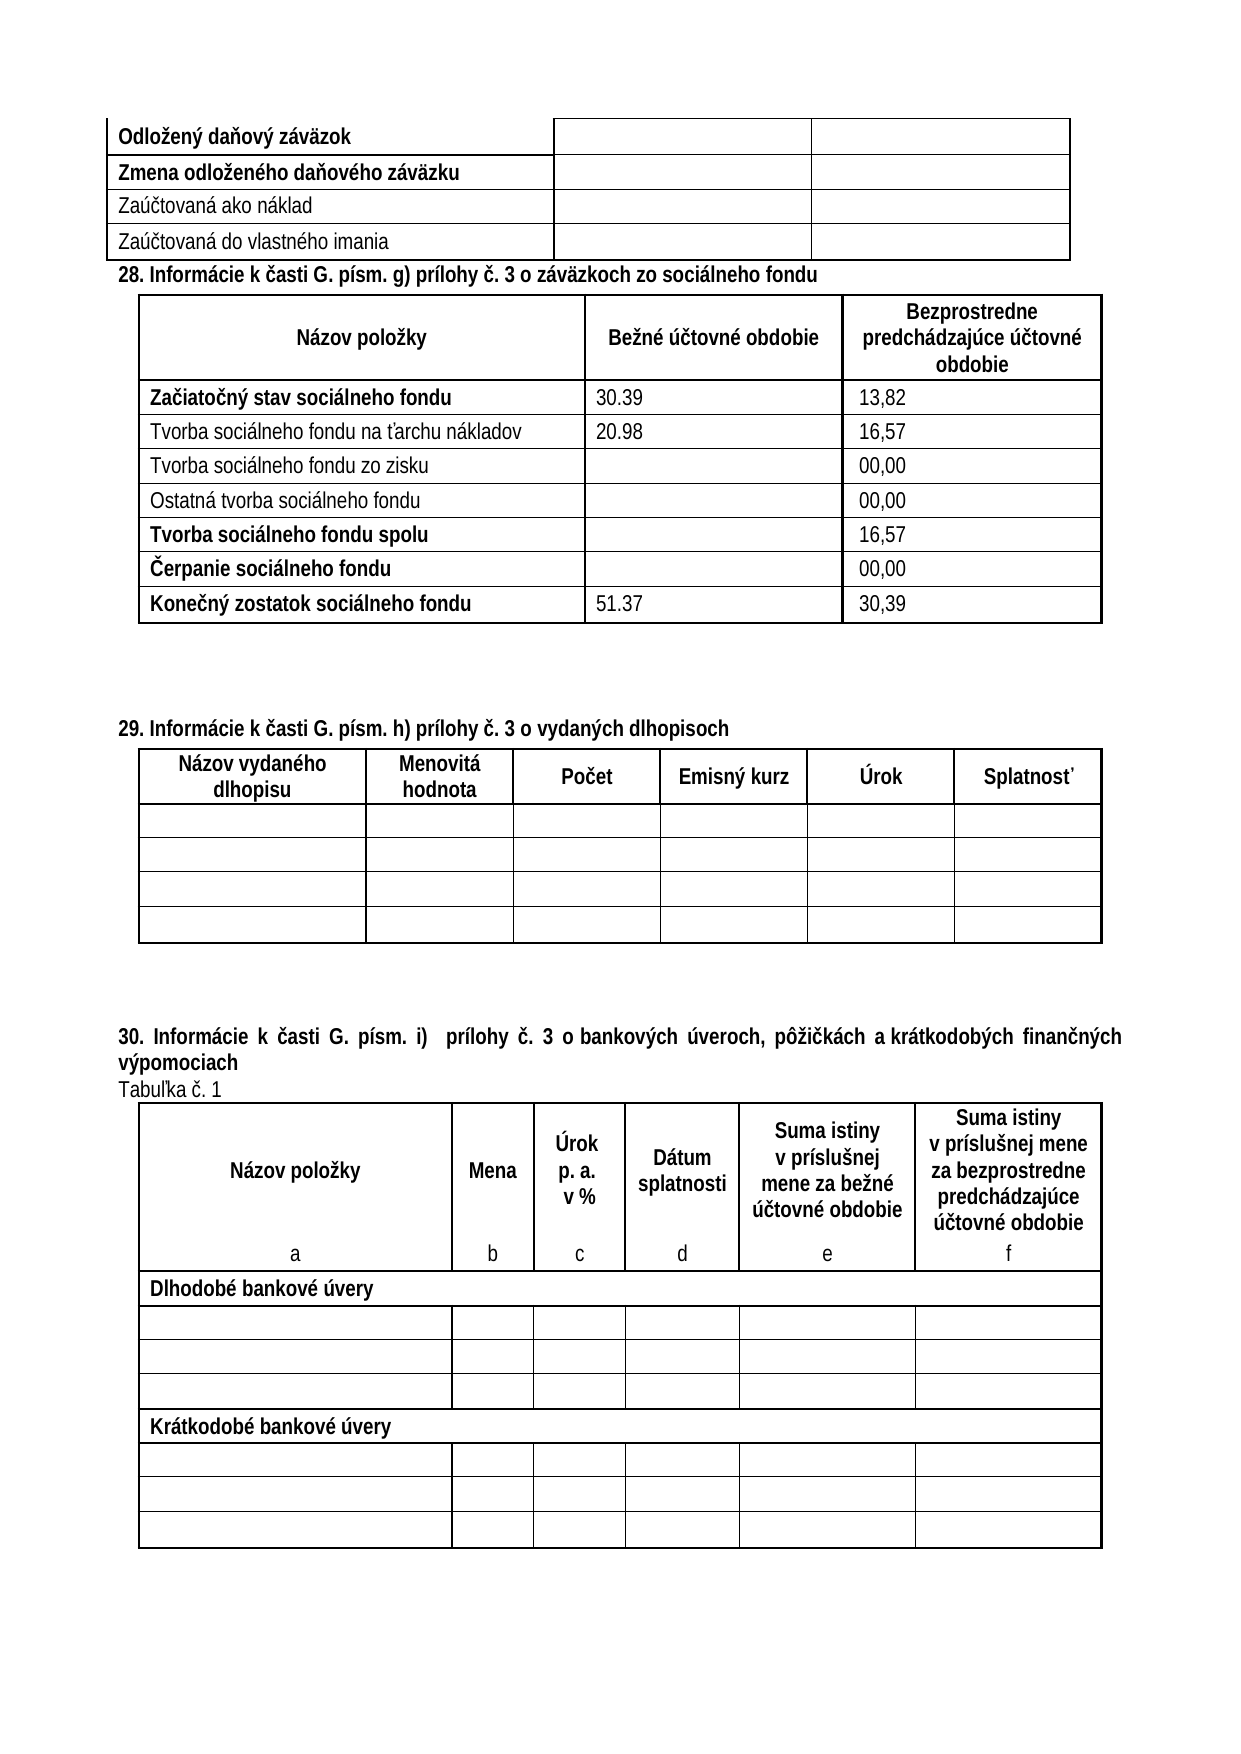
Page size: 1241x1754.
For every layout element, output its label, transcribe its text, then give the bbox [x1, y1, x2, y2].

table_cell [534, 1512, 625, 1547]
table_header Suma istiny v príslušnej mene za bezprostredne predchádzajúce účtovné obdobie [916, 1104, 1100, 1236]
table_cell [955, 805, 1100, 837]
table_cell Odložený daňový záväzok [108, 118, 553, 154]
table_cell [740, 1444, 915, 1476]
table_cell Zmena odloženého daňového záväzku [108, 156, 553, 188]
text 30. Informácie k časti G. písm. i) prílohy č. 3 o bankových úveroch, pôžičkách a krátkodobých finančných výpomociach [118, 1023, 1122, 1076]
table_cell Tvorba sociálneho fondu na ťarchu nákladov [140, 415, 584, 448]
text 29. Informácie k časti G. písm. h) prílohy č. 3 o vydaných dlhopisoch [118, 715, 1122, 742]
table_cell [534, 1374, 625, 1408]
table_cell [661, 805, 807, 837]
table_cell [661, 838, 807, 871]
table_cell Konečný zostatok sociálneho fondu [140, 587, 584, 622]
text 28. Informácie k časti G. písm. g) prílohy č. 3 o záväzkoch zo sociálneho fondu [118, 261, 1122, 287]
table_header Dátum splatnosti [626, 1104, 738, 1236]
table_cell Tvorba sociálneho fondu zo zisku [140, 449, 584, 482]
table_header Názov položky [140, 1104, 451, 1236]
table_cell Zaúčtovaná do vlastného imania [108, 224, 553, 259]
table_cell [626, 1340, 739, 1373]
table_cell [916, 1374, 1100, 1408]
table_cell [367, 805, 513, 837]
table_cell [140, 805, 365, 837]
table_cell [740, 1307, 915, 1339]
table_cell [586, 484, 841, 517]
table_cell Zaúčtovaná ako náklad [108, 190, 553, 223]
table_cell [555, 190, 811, 223]
table_cell [534, 1340, 625, 1373]
table_cell [514, 907, 660, 942]
table_header Bezprostredne predchádzajúce účtovné obdobie [844, 296, 1100, 379]
table_cell 30,39 [586, 381, 841, 414]
table_cell [740, 1340, 915, 1373]
table_cell [140, 1374, 451, 1408]
table_cell b [453, 1236, 533, 1270]
table_cell [453, 1444, 533, 1476]
table_cell [140, 1444, 451, 1476]
table_cell e [740, 1236, 914, 1270]
table_cell [453, 1307, 533, 1339]
table_cell 00,00 [844, 552, 1100, 586]
table_header Emisný kurz [661, 750, 806, 803]
table_cell [555, 224, 811, 259]
table_cell [661, 907, 807, 942]
table_header Úrok [808, 750, 953, 803]
table_cell [367, 907, 513, 942]
table_cell 13,82 [844, 381, 1100, 414]
table_cell [916, 1444, 1100, 1476]
table_cell Tvorba sociálneho fondu spolu [140, 518, 584, 551]
table_cell c [535, 1236, 624, 1270]
table_cell [453, 1374, 533, 1408]
table_cell 30,39 [844, 587, 1100, 622]
table_header Názov položky [140, 296, 584, 379]
table_cell [916, 1340, 1100, 1373]
table_cell [808, 805, 954, 837]
table_cell Krátkodobé bankové úvery [140, 1410, 1100, 1442]
table_cell [534, 1307, 625, 1339]
table_header Menovitá hodnota [367, 750, 512, 803]
table_cell [626, 1307, 739, 1339]
table_cell Začiatočný stav sociálneho fondu [140, 381, 584, 414]
table_cell [812, 190, 1069, 223]
table_cell [514, 838, 660, 871]
table_cell [808, 872, 954, 906]
table_header Bežné účtovné obdobie [586, 296, 841, 379]
table_cell f [916, 1236, 1100, 1270]
table_cell [626, 1477, 739, 1511]
table_header Úrok p. a. v % [535, 1104, 624, 1236]
table_cell [140, 838, 365, 871]
table_cell [740, 1374, 915, 1408]
table_header Názov vydaného dlhopisu [140, 750, 365, 803]
table_cell [453, 1340, 533, 1373]
table_cell a [140, 1236, 451, 1270]
table_cell [555, 119, 811, 154]
table_cell 00,00 [844, 484, 1100, 517]
table_cell [626, 1512, 739, 1547]
table_cell [812, 155, 1069, 188]
table_cell [140, 1340, 451, 1373]
table_cell [661, 872, 807, 906]
table_cell Ostatná tvorba sociálneho fondu [140, 484, 584, 517]
table_cell 51,37 [586, 587, 841, 622]
table_cell 00,00 [844, 449, 1100, 482]
table_cell [453, 1512, 533, 1547]
table_cell [916, 1307, 1100, 1339]
table_cell [808, 838, 954, 871]
table_header Počet [514, 750, 659, 803]
table_cell [586, 552, 841, 586]
table_cell [916, 1512, 1100, 1547]
table_cell [955, 907, 1100, 942]
table_cell [140, 907, 365, 942]
table_cell [626, 1444, 739, 1476]
table_cell d [626, 1236, 738, 1270]
table_cell [586, 449, 841, 482]
table_cell Čerpanie sociálneho fondu [140, 552, 584, 586]
table_cell 20,98 [586, 415, 841, 448]
table_cell 16,57 [844, 415, 1100, 448]
table_cell [740, 1512, 915, 1547]
table_cell [453, 1477, 533, 1511]
table_cell [916, 1477, 1100, 1511]
table_cell [812, 119, 1069, 154]
table_header Suma istiny v príslušnej mene za bežné účtovné obdobie [740, 1104, 914, 1236]
table_cell [808, 907, 954, 942]
table_cell [555, 155, 811, 188]
table_cell [367, 872, 513, 906]
text Tabuľka č. 1 [118, 1076, 1122, 1102]
table_cell [534, 1477, 625, 1511]
table_cell Dlhodobé bankové úvery [140, 1272, 1100, 1304]
table_cell [955, 872, 1100, 906]
table_cell [367, 838, 513, 871]
table_cell [140, 1307, 451, 1339]
table_cell [812, 224, 1069, 259]
table_cell [140, 1477, 451, 1511]
table_cell [586, 518, 841, 551]
table_cell [140, 1512, 451, 1547]
table_cell [514, 805, 660, 837]
table_cell [740, 1477, 915, 1511]
table_header Mena [453, 1104, 533, 1236]
table_cell [140, 872, 365, 906]
table_cell 16,57 [844, 518, 1100, 551]
table_cell [626, 1374, 739, 1408]
table_cell [955, 838, 1100, 871]
table_cell [534, 1444, 625, 1476]
table_header Splatnosť [955, 750, 1100, 803]
table_cell [514, 872, 660, 906]
